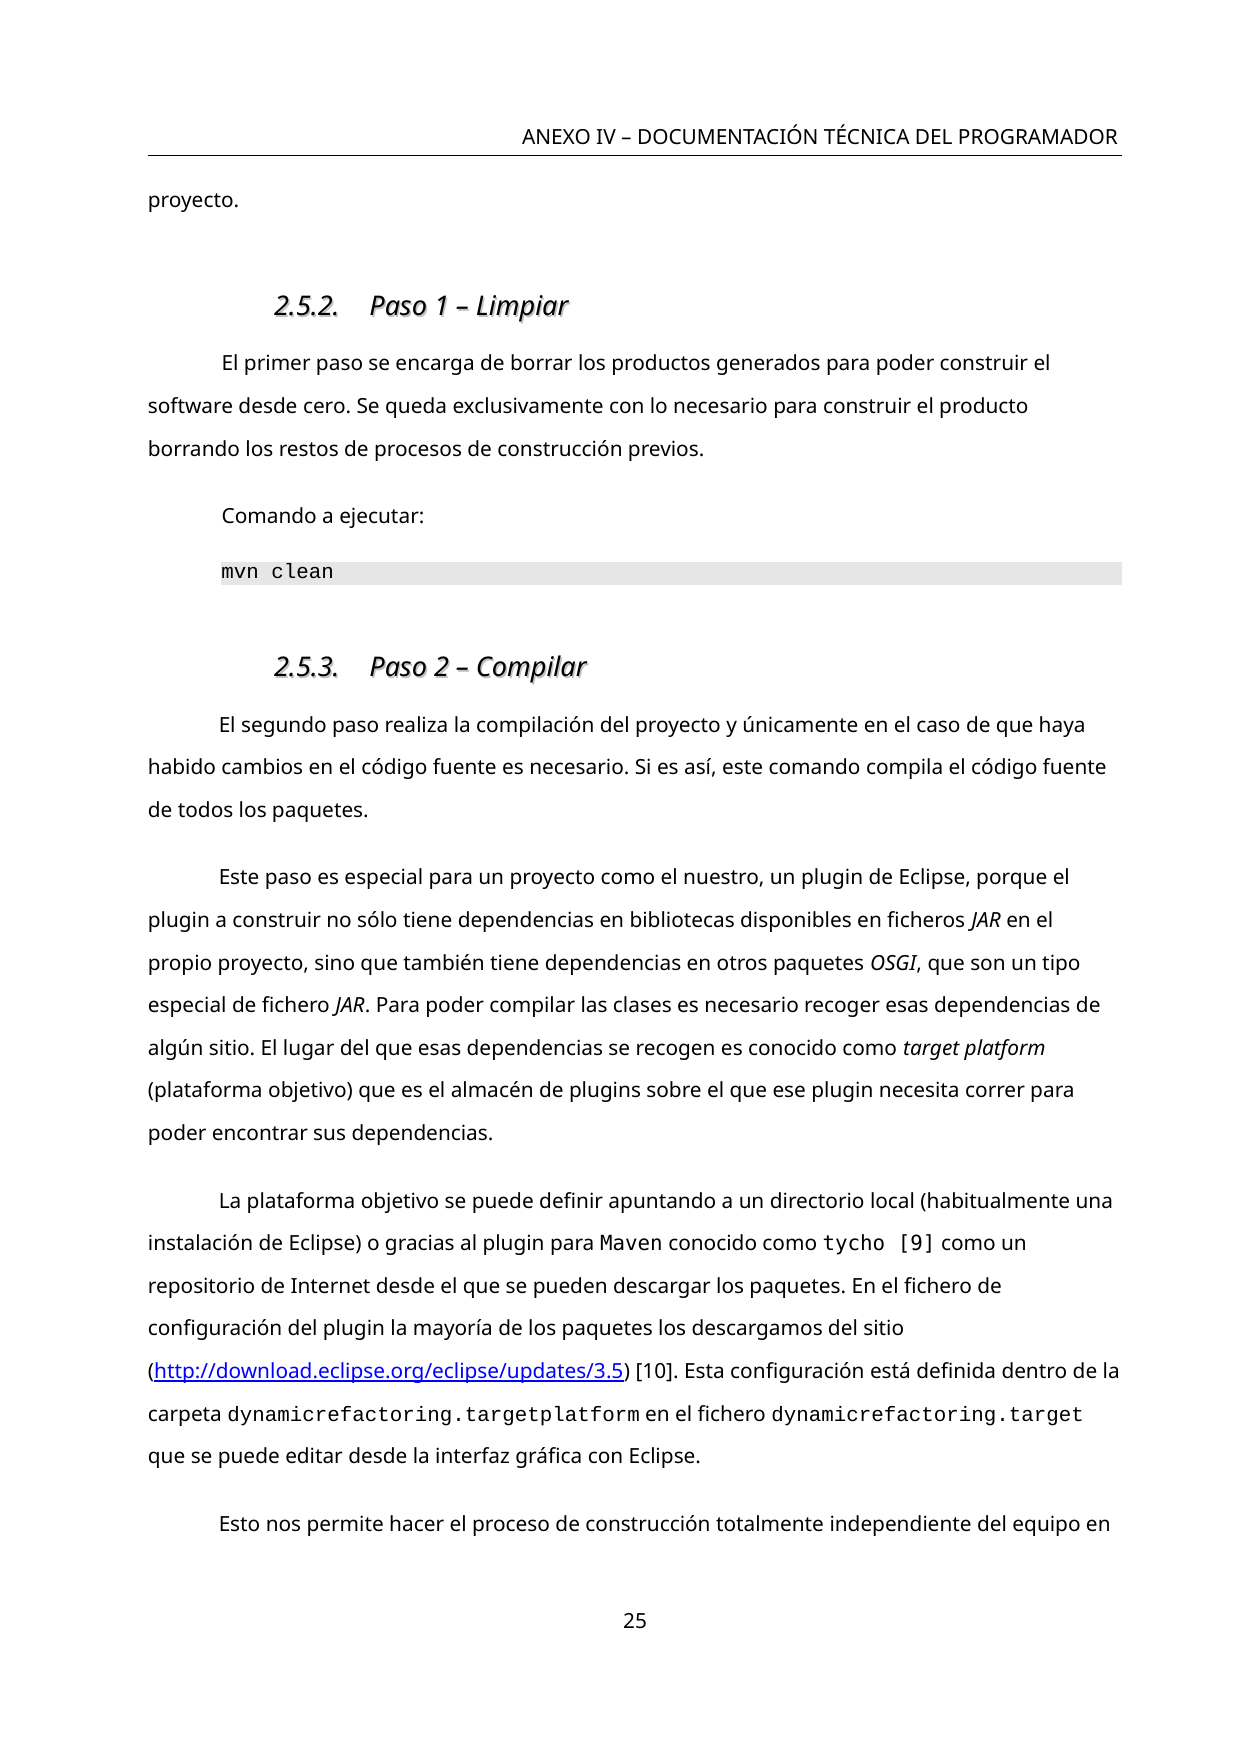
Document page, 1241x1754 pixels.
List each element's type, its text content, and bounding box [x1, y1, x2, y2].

text proyecto. [148, 185, 1122, 213]
text La plataforma objetivo se puede definir apuntando a un directorio local (habitualmente una instalación de Eclipse) o gracias al plugin para Maven conocido como tycho [9] como un repositorio de Internet desde el que se pueden descargar los paquetes. En el fichero de configuración del plugin la mayoría de los paquetes los descargamos del sitio (http://download.eclipse.org/eclipse/updates/3.5) [10]. Esta configuración está definida dentro de la carpeta dynamicrefactoring.targetplatform en el fichero dynamicrefactoring.target que se puede editar desde la interfaz gráfica con Eclipse. [148, 1186, 1122, 1470]
text El primer paso se encarga de borrar los productos generados para poder construir el software desde cero. Se queda exclusivamente con lo necesario para construir el producto borrando los restos de procesos de construcción previos. [148, 348, 1122, 462]
text mvn clean [221, 562, 1122, 585]
subtitle Paso 1 – Limpiar [339, 287, 1122, 323]
text Esto nos permite hacer el proceso de construcción totalmente independiente del equipo en [148, 1509, 1122, 1537]
subtitle Paso 2 – Compilar [339, 648, 1122, 685]
text Este paso es especial para un proyecto como el nuestro, un plugin de Eclipse, porque el plugin a construir no sólo tiene dependencias en bibliotecas disponibles en ficheros JAR en el propio proyecto, sino que también tiene dependencias en otros paquetes OSGI, que son un tipo especial de fichero JAR. Para poder compilar las clases es necesario recoger esas dependencias de algún sitio. El lugar del que esas dependencias se recogen es conocido como target platform (plataforma objetivo) que es el almacén de plugins sobre el que ese plugin necesita correr para poder encontrar sus dependencias. [148, 862, 1122, 1147]
text Comando a ejecutar: [148, 501, 1122, 530]
text El segundo paso realiza la compilación del proyecto y únicamente en el caso de que haya habido cambios en el código fuente es necesario. Si es así, este comando compila el código fuente de todos los paquetes. [148, 710, 1122, 823]
